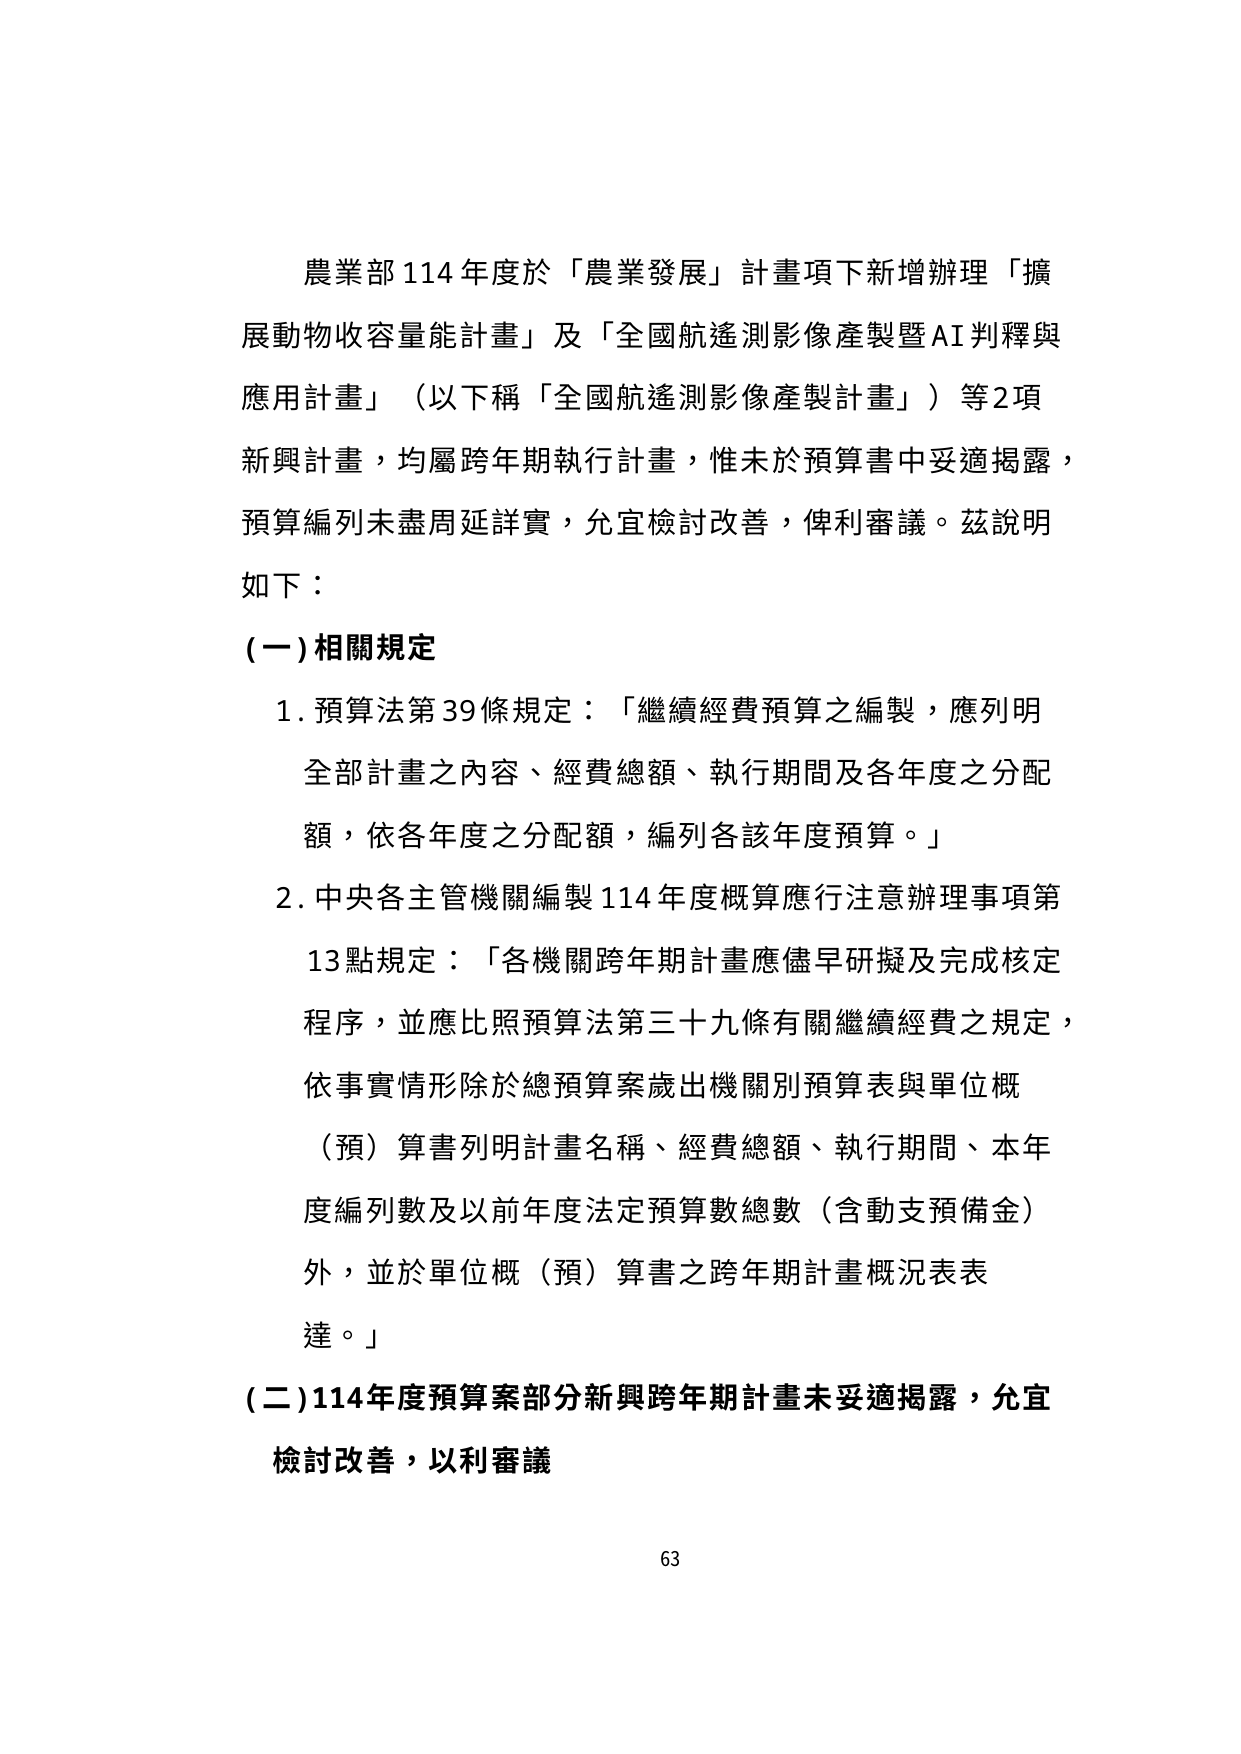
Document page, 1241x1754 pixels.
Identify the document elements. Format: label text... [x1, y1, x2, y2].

text 1.預算法第39條規定：「繼續經費預算之編製，應列明全部計畫之內容、經費總額、執行期間及各年度之分配額，依各年度之分配額，編列各該年度預算。」 [266, 667, 1063, 854]
text (一)相關規定 [236, 604, 1063, 667]
text (二)114年度預算案部分新興跨年期計畫未妥適揭露，允宜檢討改善，以利審議 [236, 1354, 1063, 1479]
text 2.中央各主管機關編製114年度概算應行注意辦理事項第13點規定：「各機關跨年期計畫應儘早研擬及完成核定程序，並應比照預算法第三十九條有關繼續經費之規定，依事實情形除於總預算案歲出機關別預算表與單位概（預）算書列明計畫名稱、經費總額、執行期間、本年度編列數及以前年度法定預算數總數（含動支預備金）外，並於單位概（預）算書之跨年期計畫概況表表達。」 [266, 854, 1063, 1354]
text 農業部114年度於「農業發展」計畫項下新增辦理「擴展動物收容量能計畫」及「全國航遙測影像產製暨AI判釋與應用計畫」（以下稱「全國航遙測影像產製計畫」）等2項新興計畫，均屬跨年期執行計畫，惟未於預算書中妥適揭露，預算編列未盡周延詳實，允宜檢討改善，俾利審議。茲說明如下： [236, 229, 1063, 604]
